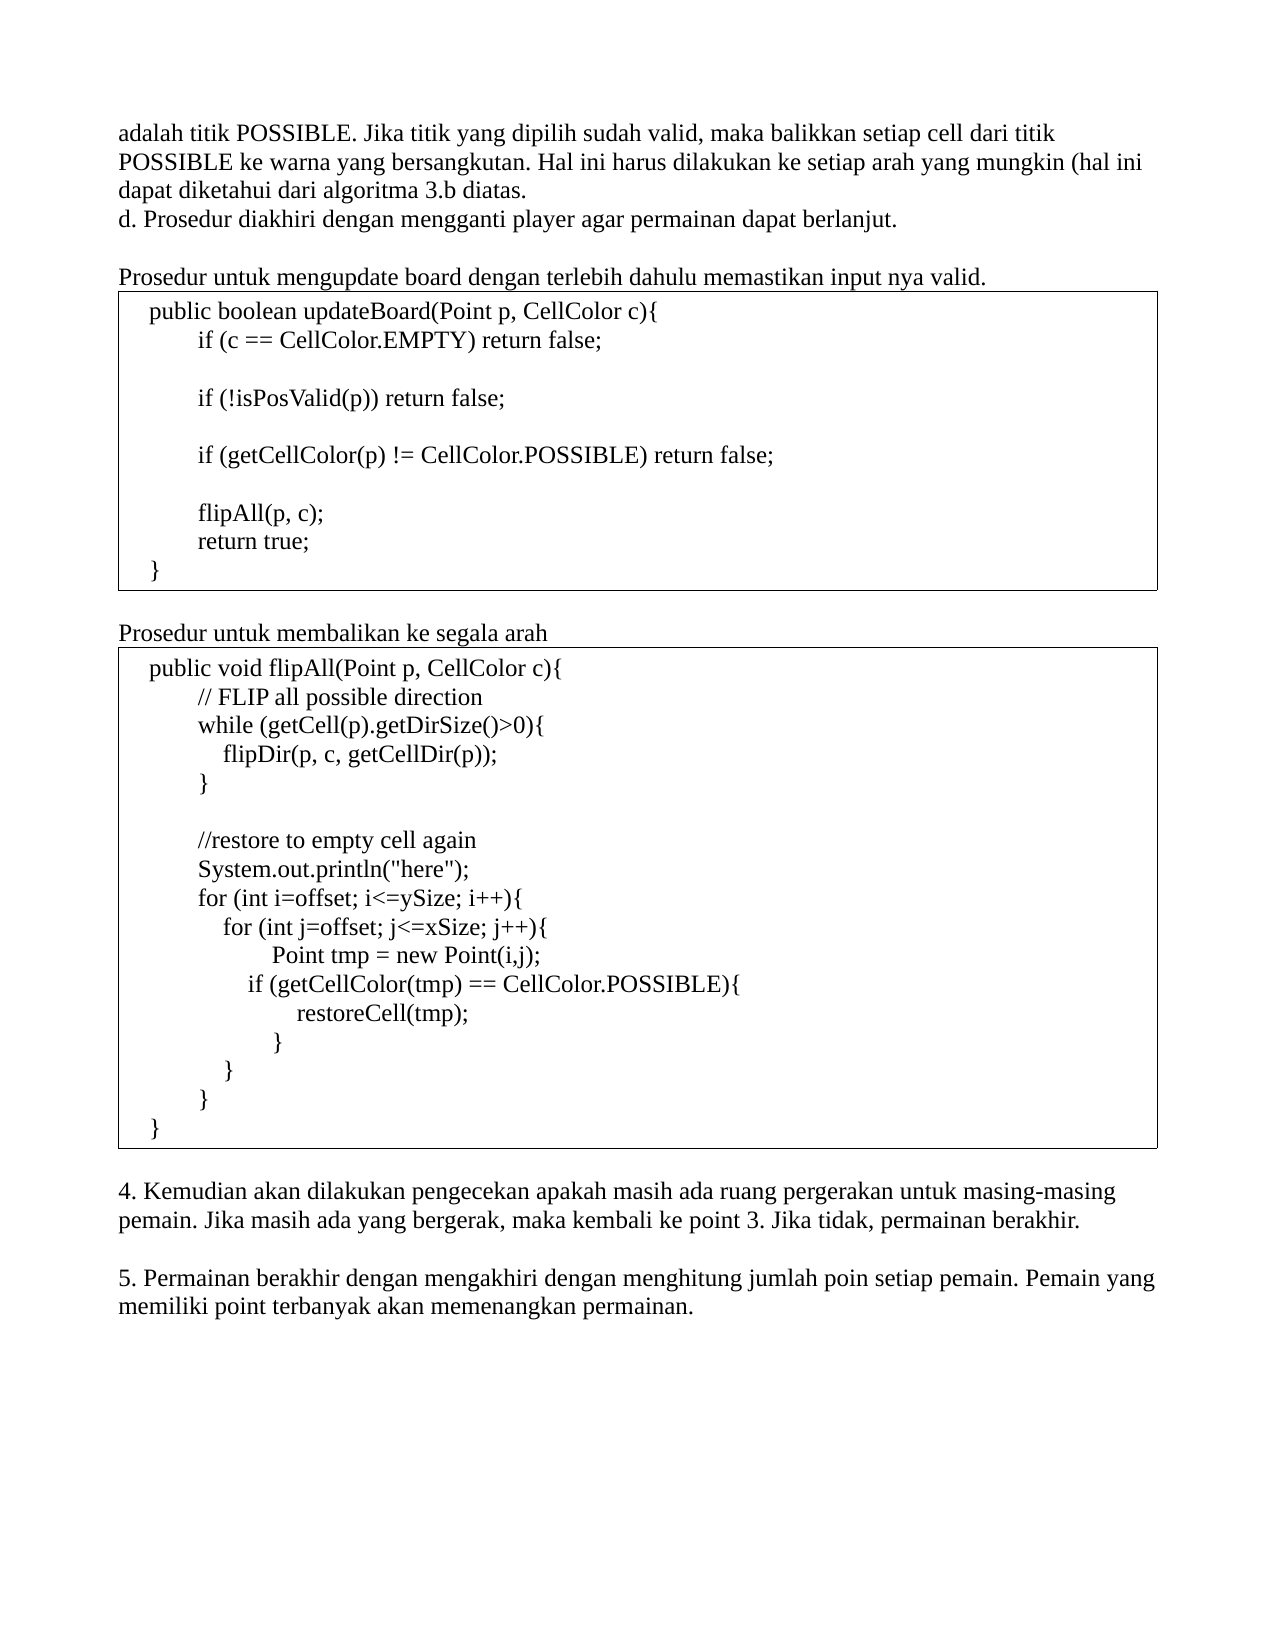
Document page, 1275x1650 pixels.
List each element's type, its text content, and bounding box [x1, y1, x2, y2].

text Prosedur untuk membalikan ke segala arah [118, 618, 1157, 647]
table_header public void flipAll(Point p, CellColor c){ // FLIP all possible direction while (getCell(p).getDirSize()>0){ flipDir(p, c, getCellDir(p)); } //restore to empty cell again System.out.println("here"); for (int i=offset; i<=ySize; i++){ for (int j=offset; j<=xSize; j++){ Point tmp = new Point(i,j); if (getCellColor(tmp) == CellColor.POSSIBLE){ restoreCell(tmp); } } } } [119, 648, 1157, 1148]
text 4. Kemudian akan dilakukan pengecekan apakah masih ada ruang pergerakan untuk masing-masing pemain. Jika masih ada yang bergerak, maka kembali ke point 3. Jika tidak, permainan berakhir. [118, 1176, 1157, 1234]
table_header public boolean updateBoard(Point p, CellColor c){ if (c == CellColor.EMPTY) return false; if (!isPosValid(p)) return false; if (getCellColor(p) != CellColor.POSSIBLE) return false; flipAll(p, c); return true; } [119, 292, 1157, 590]
text adalah titik POSSIBLE. Jika titik yang dipilih sudah valid, maka balikkan setiap cell dari titik POSSIBLE ke warna yang bersangkutan. Hal ini harus dilakukan ke setiap arah yang mungkin (hal ini dapat diketahui dari algoritma 3.b diatas. [118, 118, 1157, 204]
text Prosedur untuk mengupdate board dengan terlebih dahulu memastikan input nya valid. [118, 262, 1157, 291]
text d. Prosedur diakhiri dengan mengganti player agar permainan dapat berlanjut. [118, 204, 1157, 233]
text 5. Permainan berakhir dengan mengakhiri dengan menghitung jumlah poin setiap pemain. Pemain yang memiliki point terbanyak akan memenangkan permainan. [118, 1263, 1157, 1320]
